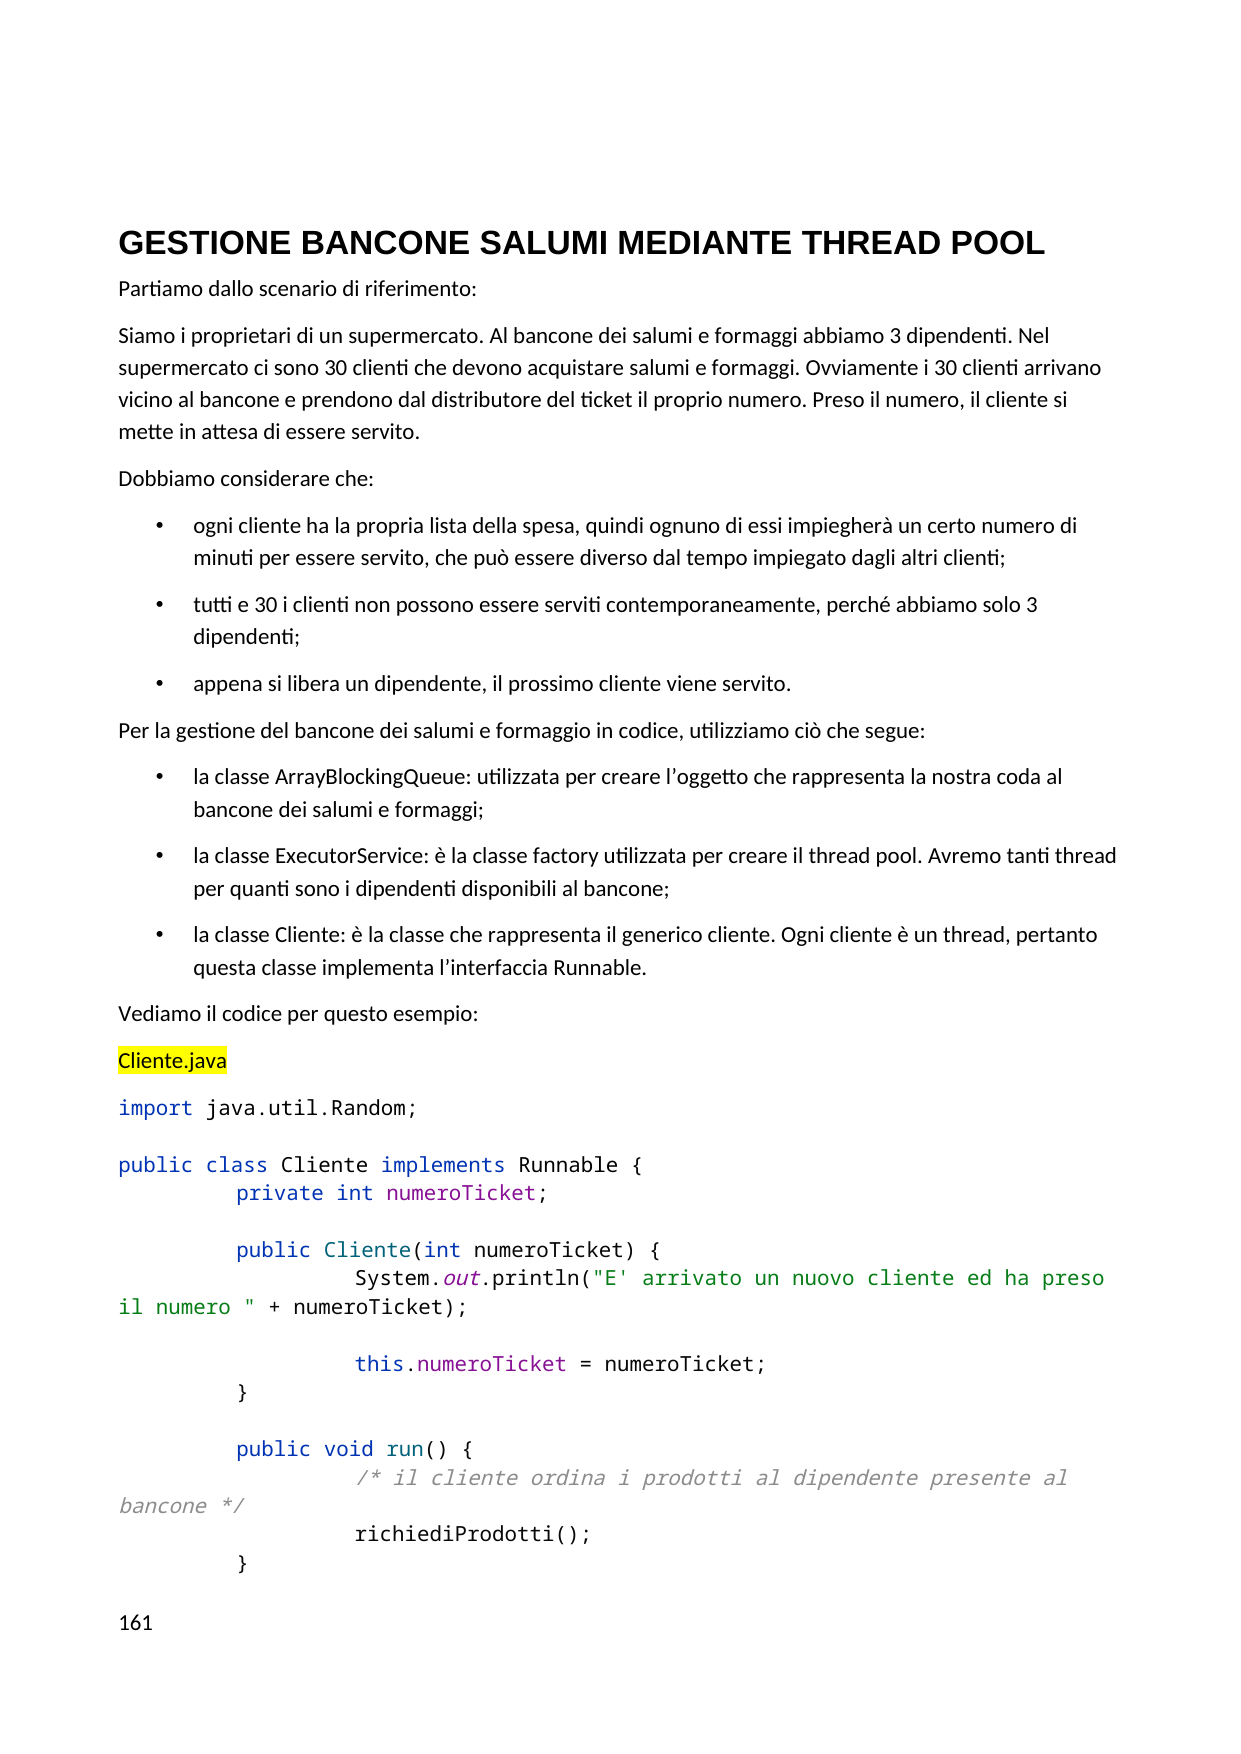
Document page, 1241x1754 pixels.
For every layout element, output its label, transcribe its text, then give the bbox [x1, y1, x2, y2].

list la classe ArrayBlockingQueue: utilizzata per creare l’oggetto che rappresenta la nostra coda al bancone dei salumi e formaggi; [156, 762, 1122, 823]
list la classe ExecutorService: è la classe factory utilizzata per creare il thread pool. Avremo tanti thread per quanti sono i dipendenti disponibili al bancone; [156, 841, 1122, 902]
text Cliente.java [118, 1046, 1122, 1074]
text import java.util.Random; public class Cliente implements Runnable { private int numeroTicket; public Cliente(int numeroTicket) { System.out.println("E' arrivato un nuovo cliente ed ha preso il numero " + numeroTicket); this.numeroTicket = numeroTicket; } public void run() { /* il cliente ordina i prodotti al dipendente presente al bancone */ richiediProdotti(); } [118, 1093, 1122, 1576]
text Vediamo il codice per questo esempio: [118, 999, 1122, 1027]
list appena si libera un dipendente, il prossimo cliente viene servito. [156, 669, 1122, 697]
text Per la gestione del bancone dei salumi e formaggio in codice, utilizziamo ciò che segue: [118, 716, 1122, 744]
text Siamo i proprietari di un supermercato. Al bancone dei salumi e formaggi abbiamo 3 dipendenti. Nel supermercato ci sono 30 clienti che devono acquistare salumi e formaggi. Ovviamente i 30 clienti arrivano vicino al bancone e prendono dal distributore del ticket il proprio numero. Preso il numero, il cliente si mette in attesa di essere servito. [118, 321, 1122, 446]
text Dobbiamo considerare che: [118, 464, 1122, 492]
subtitle GESTIONE BANCONE SALUMI MEDIANTE THREAD POOL [118, 223, 1122, 262]
text Partiamo dallo scenario di riferimento: [118, 274, 1122, 302]
list ogni cliente ha la propria lista della spesa, quindi ognuno di essi impiegherà un certo numero di minuti per essere servito, che può essere diverso dal tempo impiegato dagli altri clienti; [156, 511, 1122, 571]
list la classe Cliente: è la classe che rappresenta il generico cliente. Ogni cliente è un thread, pertanto questa classe implementa l’interfaccia Runnable. [156, 920, 1122, 981]
list tutti e 30 i clienti non possono essere serviti contemporaneamente, perché abbiamo solo 3 dipendenti; [156, 590, 1122, 650]
